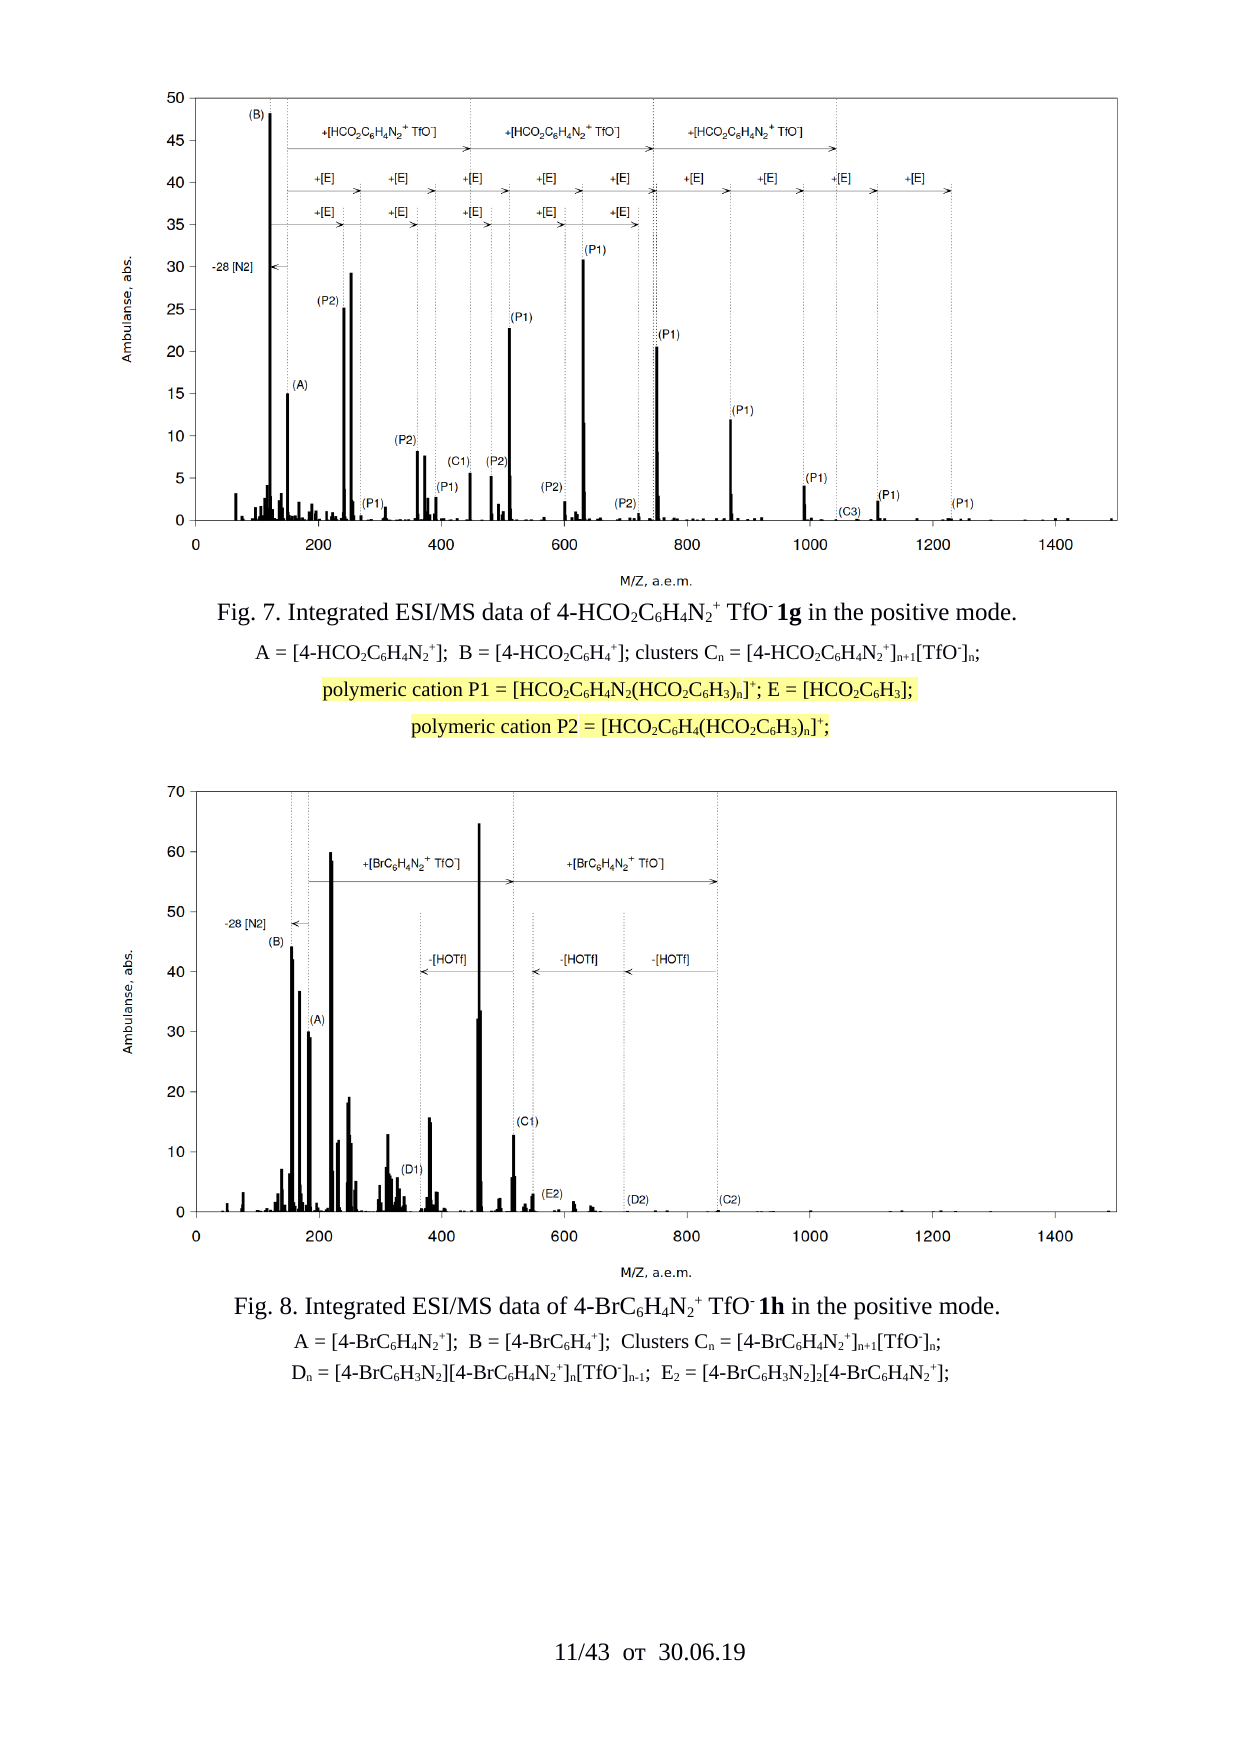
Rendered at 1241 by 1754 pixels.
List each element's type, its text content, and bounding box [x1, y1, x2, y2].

text Fig. 8. Integrated ESI/MS data of 4-BrC6H4N2+ TfO- 1h in the positive mode. [118, 1291, 1122, 1320]
picture [118, 88, 1123, 590]
text polymeric cation P1 = [HCO2C6H4N2(HCO2C6H3)n]+; E = [HCO2C6H3]; [118, 677, 1122, 701]
text polymeric cation P2 = [HCO2C6H4(HCO2C6H3)n]+; [118, 714, 1122, 738]
text Dn = [4-BrC6H3N2][4-BrC6H4N2+]n[TfO-]n-1; E2 = [4-BrC6H3N2]2[4-BrC6H4N2+]; [118, 1360, 1122, 1384]
picture [118, 782, 1123, 1283]
text Fig. 7. Integrated ESI/MS data of 4-HCO2C6H4N2+ TfO- 1g in the positive mode. [118, 597, 1122, 626]
text A = [4-HCO2C6H4N2+]; B = [4-HCO2C6H4+]; clusters Cn = [4-HCO2C6H4N2+]n+1[TfO-]n; [118, 640, 1122, 664]
text A = [4-BrC6H4N2+]; B = [4-BrC6H4+]; Clusters Cn = [4-BrC6H4N2+]n+1[TfO-]n; [118, 1329, 1122, 1353]
